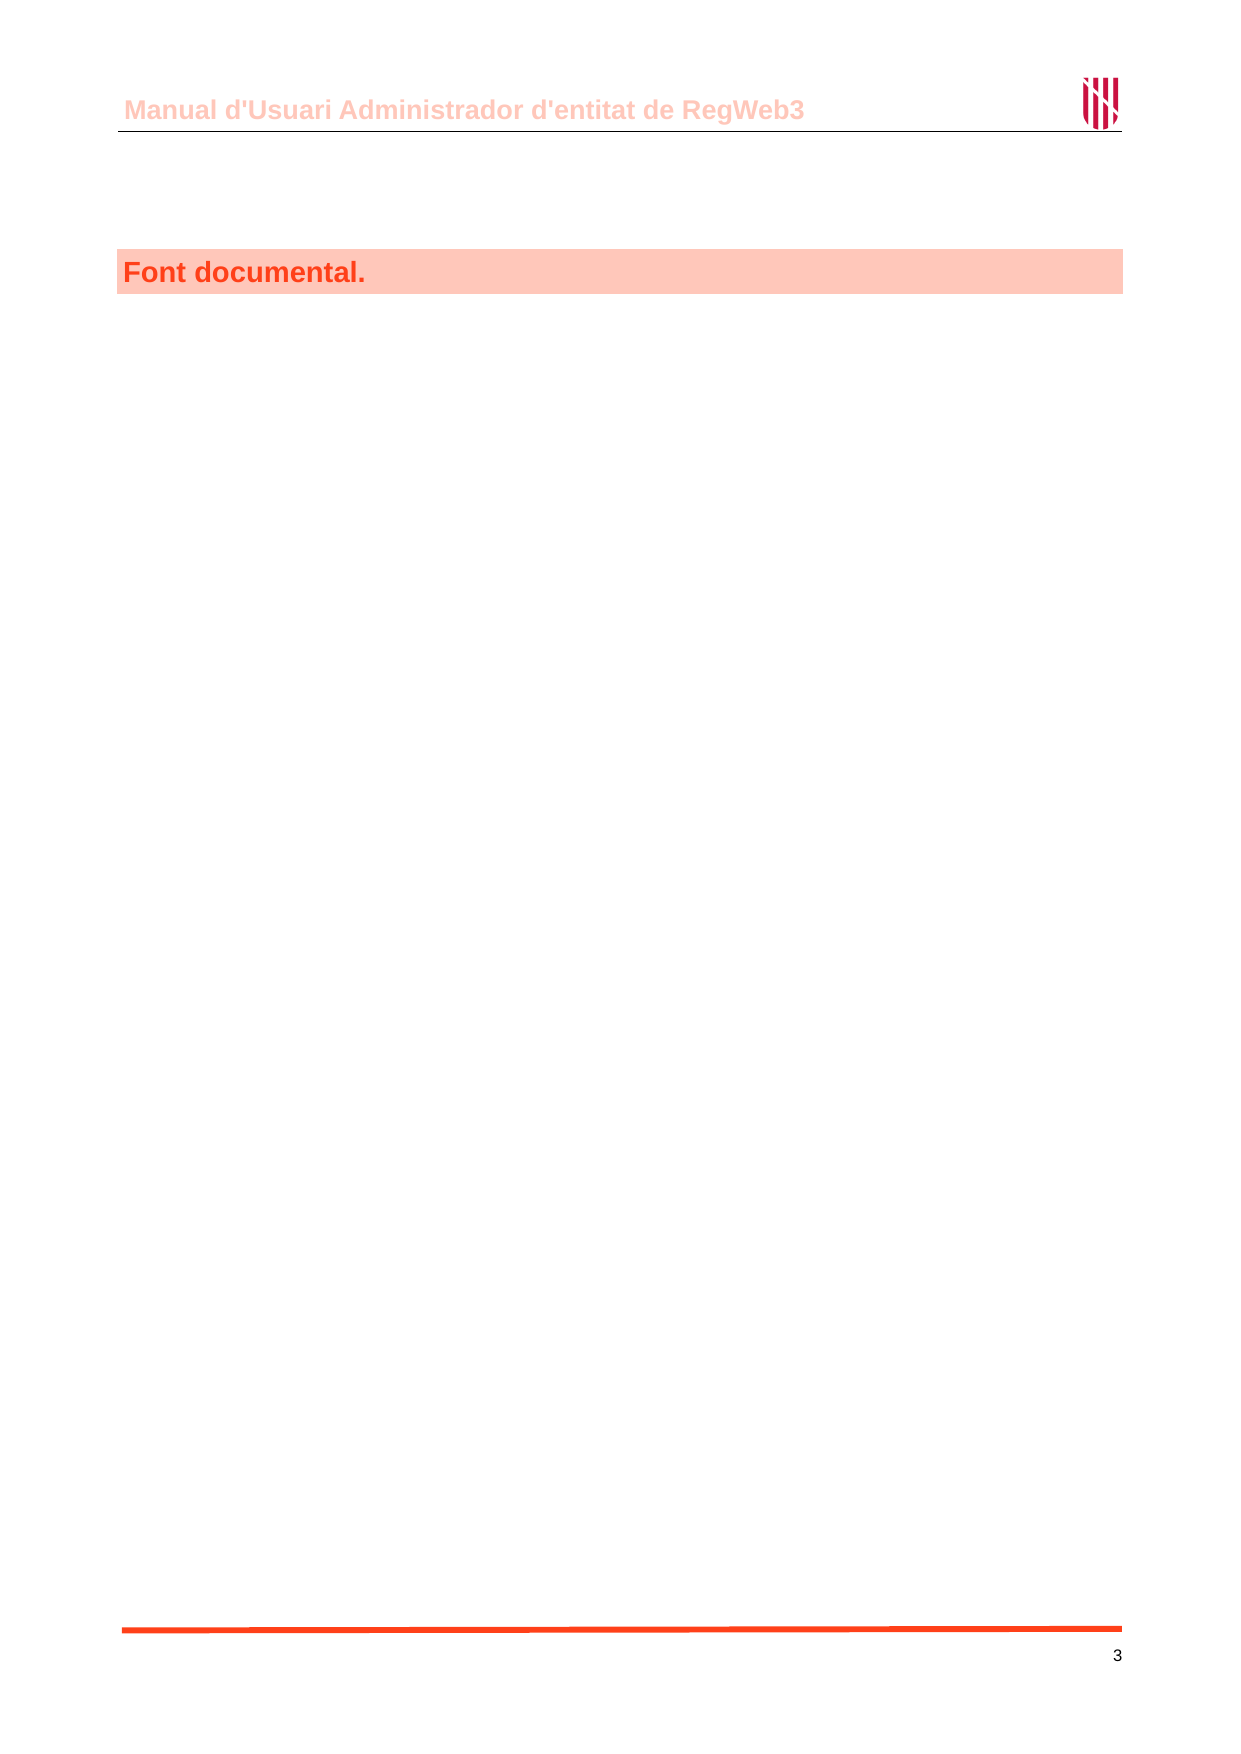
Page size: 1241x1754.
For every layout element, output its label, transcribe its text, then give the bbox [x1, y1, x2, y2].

table_cell [117, 294, 1123, 320]
table_cell [117, 223, 1123, 249]
picture [1080, 76, 1121, 131]
table_cell Font documental. [117, 249, 1123, 294]
